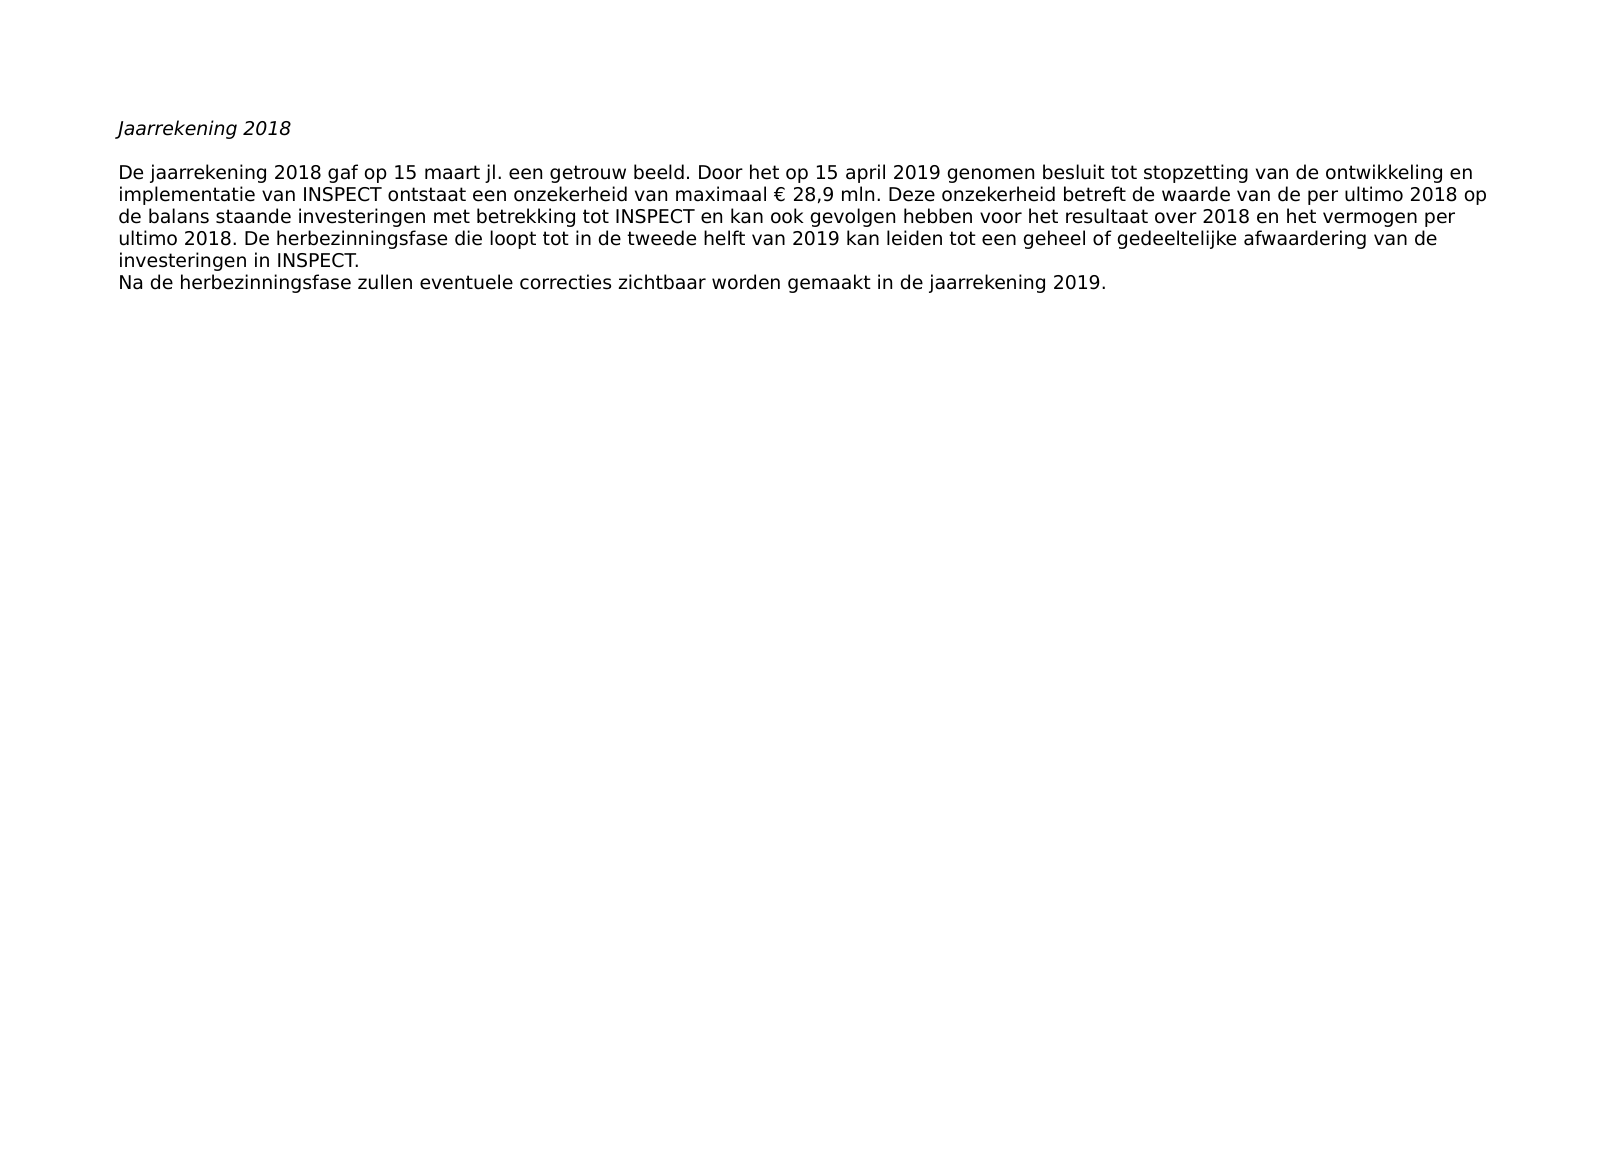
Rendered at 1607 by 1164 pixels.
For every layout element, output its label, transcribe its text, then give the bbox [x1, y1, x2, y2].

text De jaarrekening 2018 gaf op 15 maart jl. een getrouw beeld. Door het op 15 april 2019 genomen besluit tot stopzetting van de ontwikkeling en implementatie van INSPECT ontstaat een onzekerheid van maximaal € 28,9 mln. Deze onzekerheid betreft de waarde van de per ultimo 2018 op de balans staande investeringen met betrekking tot INSPECT en kan ook gevolgen hebben voor het resultaat over 2018 en het vermogen per ultimo 2018. De herbezinningsfase die loopt tot in de tweede helft van 2019 kan leiden tot een geheel of gedeeltelijke afwaardering van de investeringen in INSPECT. [118, 162, 1488, 272]
text Na de herbezinningsfase zullen eventuele correcties zichtbaar worden gemaakt in de jaarrekening 2019. [118, 272, 1488, 294]
subtitle Jaarrekening 2018 [118, 118, 1488, 140]
